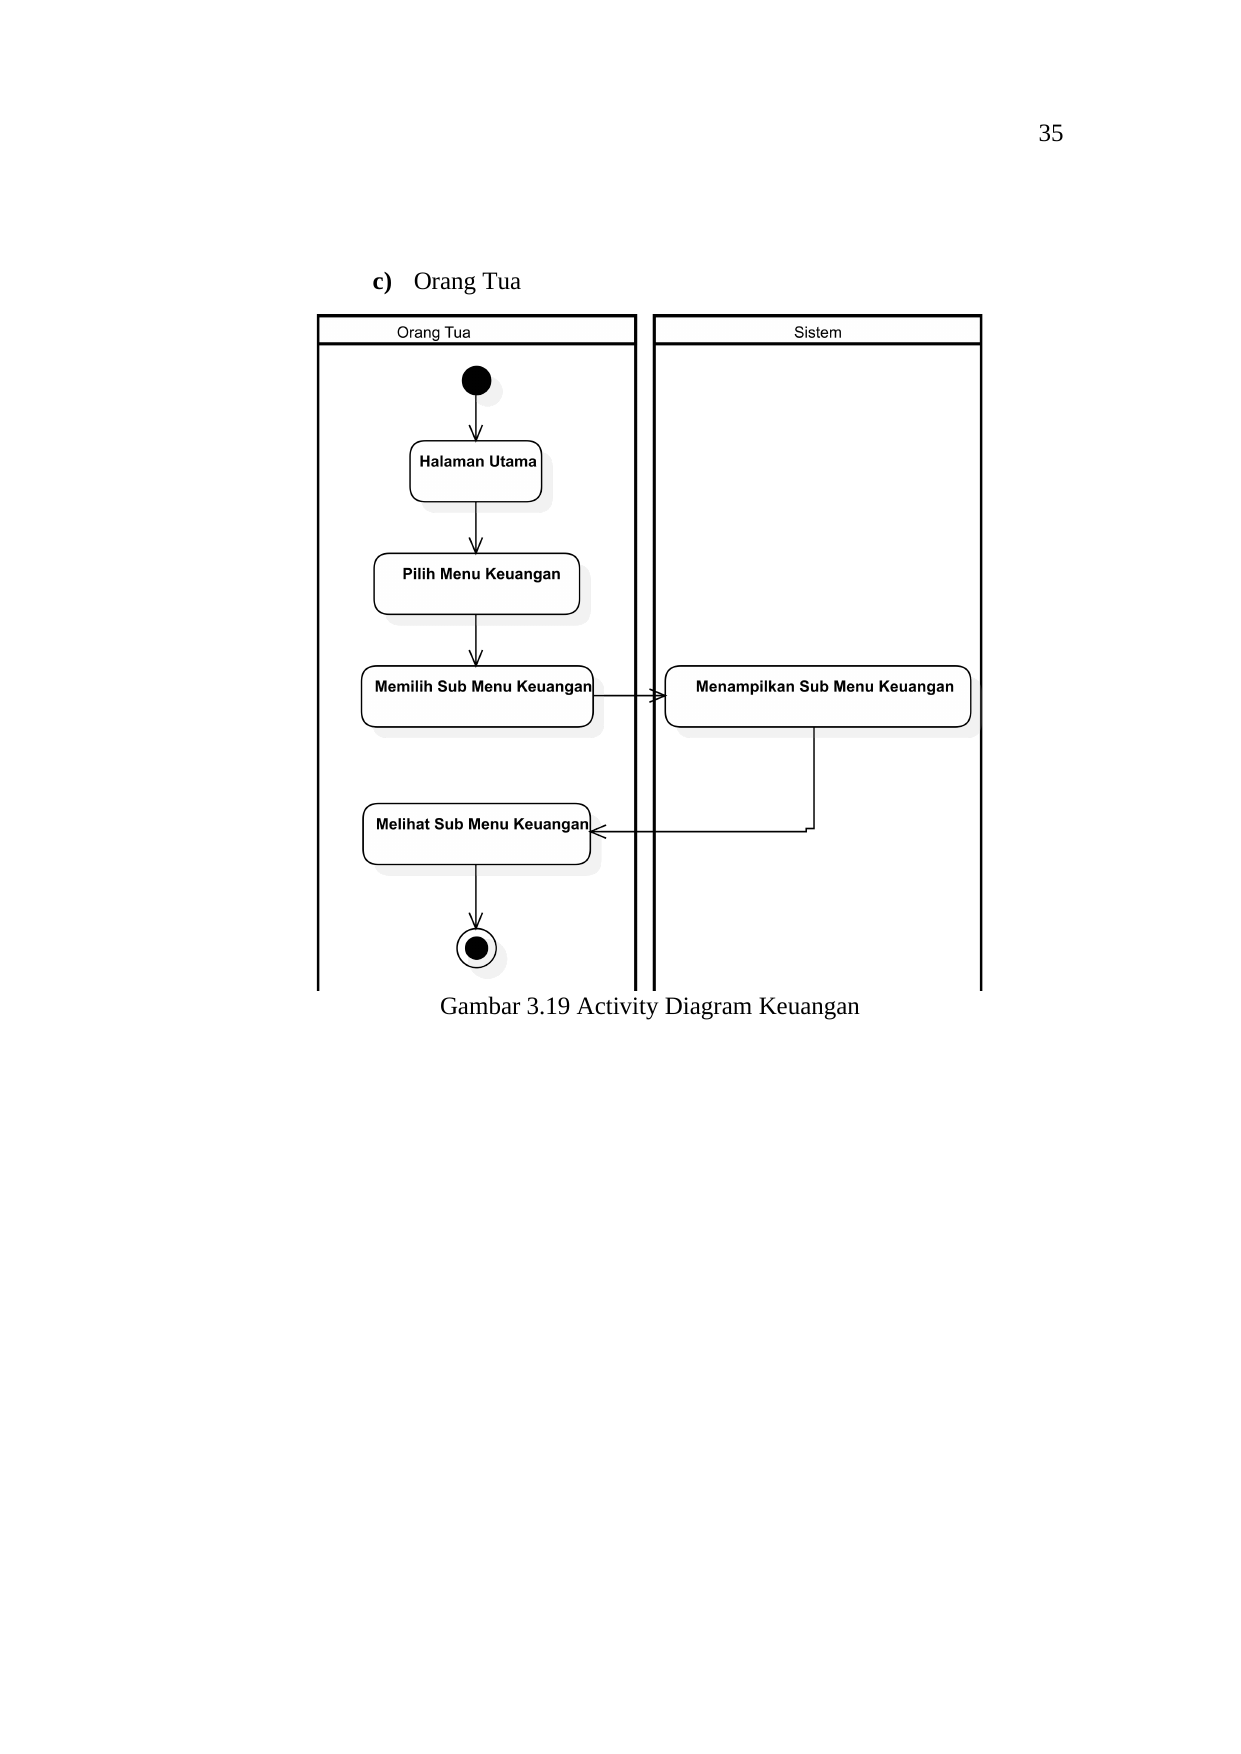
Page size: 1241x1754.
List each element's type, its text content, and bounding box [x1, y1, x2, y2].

table_header Gambar 3.19 Activity Diagram Keuangan [236, 309, 1063, 1040]
list Orang Tua [366, 266, 1063, 294]
picture [316, 314, 983, 991]
